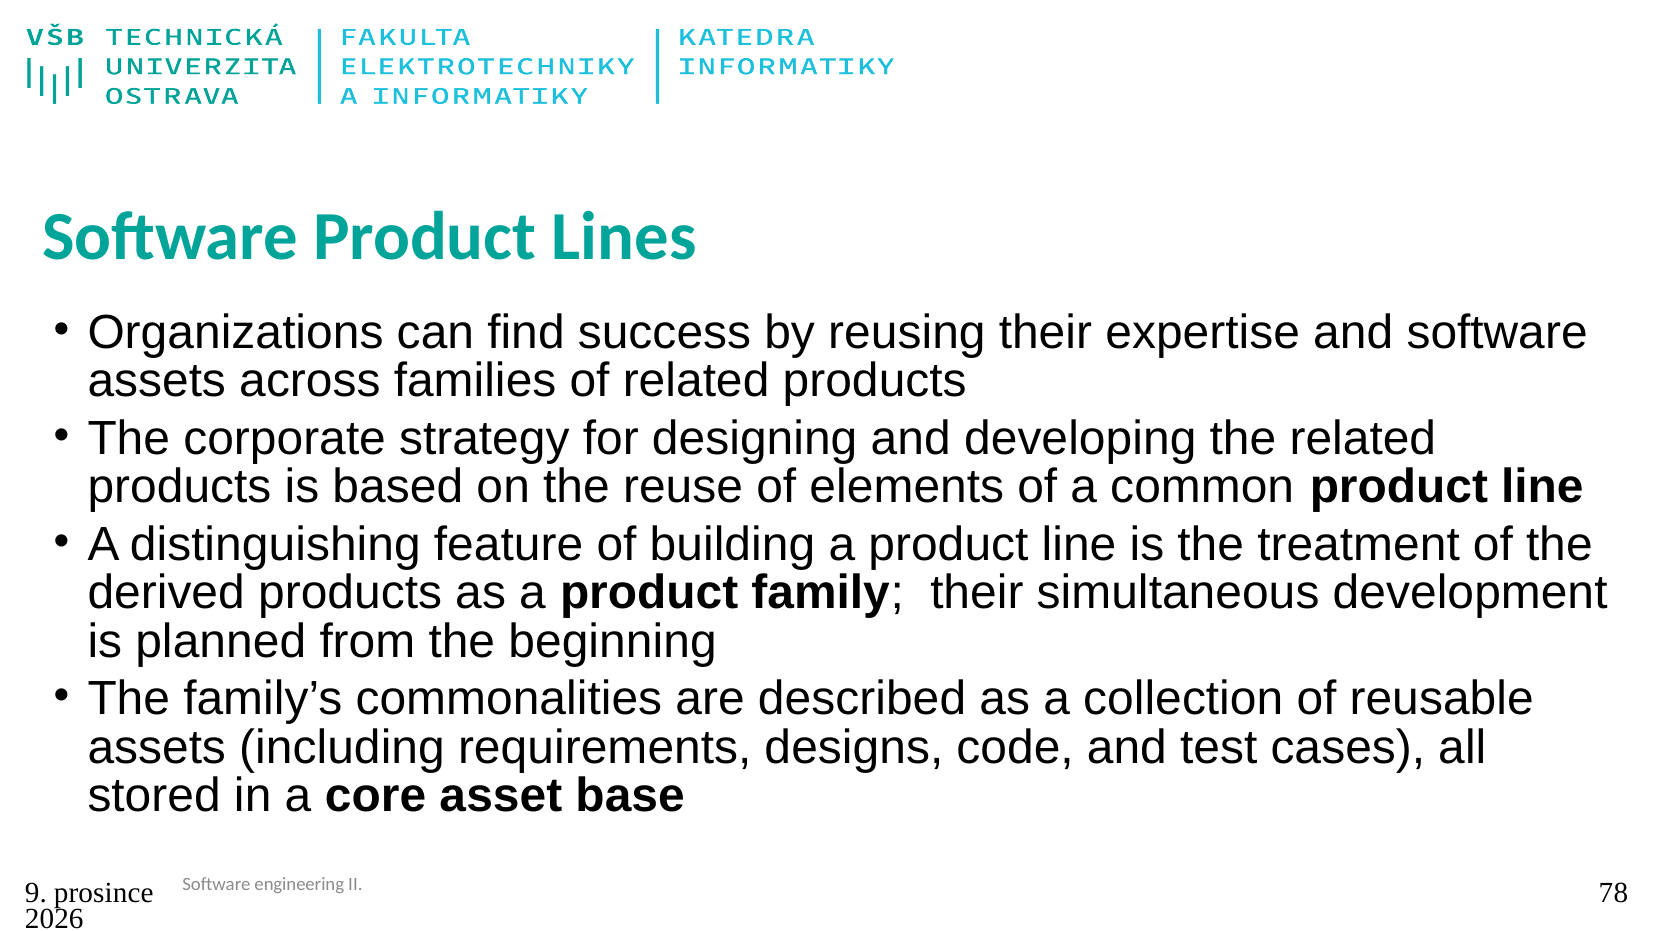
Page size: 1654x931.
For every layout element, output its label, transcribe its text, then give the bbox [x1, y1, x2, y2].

picture [26, 23, 894, 104]
footer Software engineering II. [167, 862, 1516, 904]
list Organizations can find success by reusing their expertise and software assets across families of related products The corporate strategy for designing and developing the related products is based on the reuse of elements of a common product line A distinguishing feature of building a product line is the treatment of the derived products as a product family; their simultaneous development is planned from the beginning The family’s commonalities are described as a collection of reusable assets (including requirements, designs, code, and test cases), all stored in a core asset base [27, 302, 1628, 842]
title Software Product Lines [27, 142, 1628, 282]
